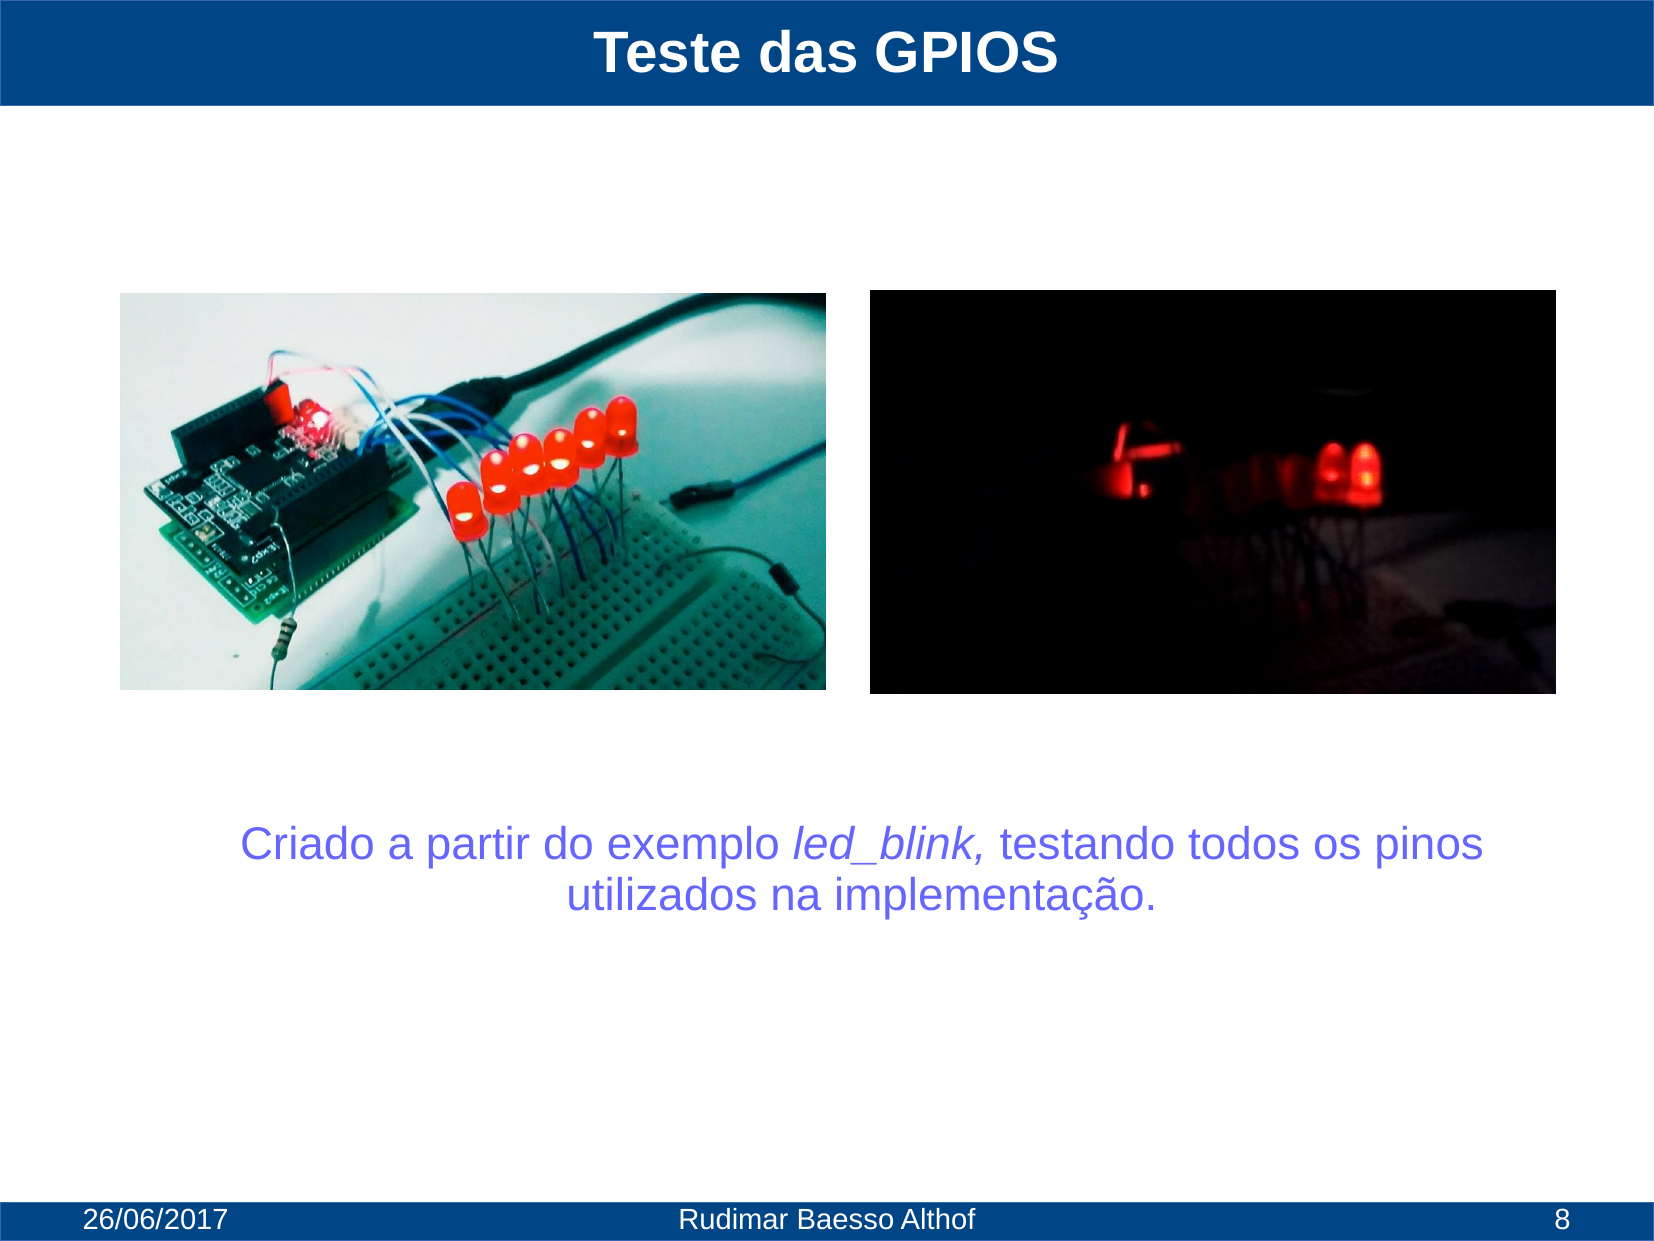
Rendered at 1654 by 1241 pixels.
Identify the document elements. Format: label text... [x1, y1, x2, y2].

list Criado a partir do exemplo led_blink, testando todos os pinos utilizados na implementação. [82, 817, 1571, 1161]
text_box [870, 289, 1557, 695]
title Teste das GPIOS [0, 0, 1654, 106]
picture [120, 293, 826, 691]
